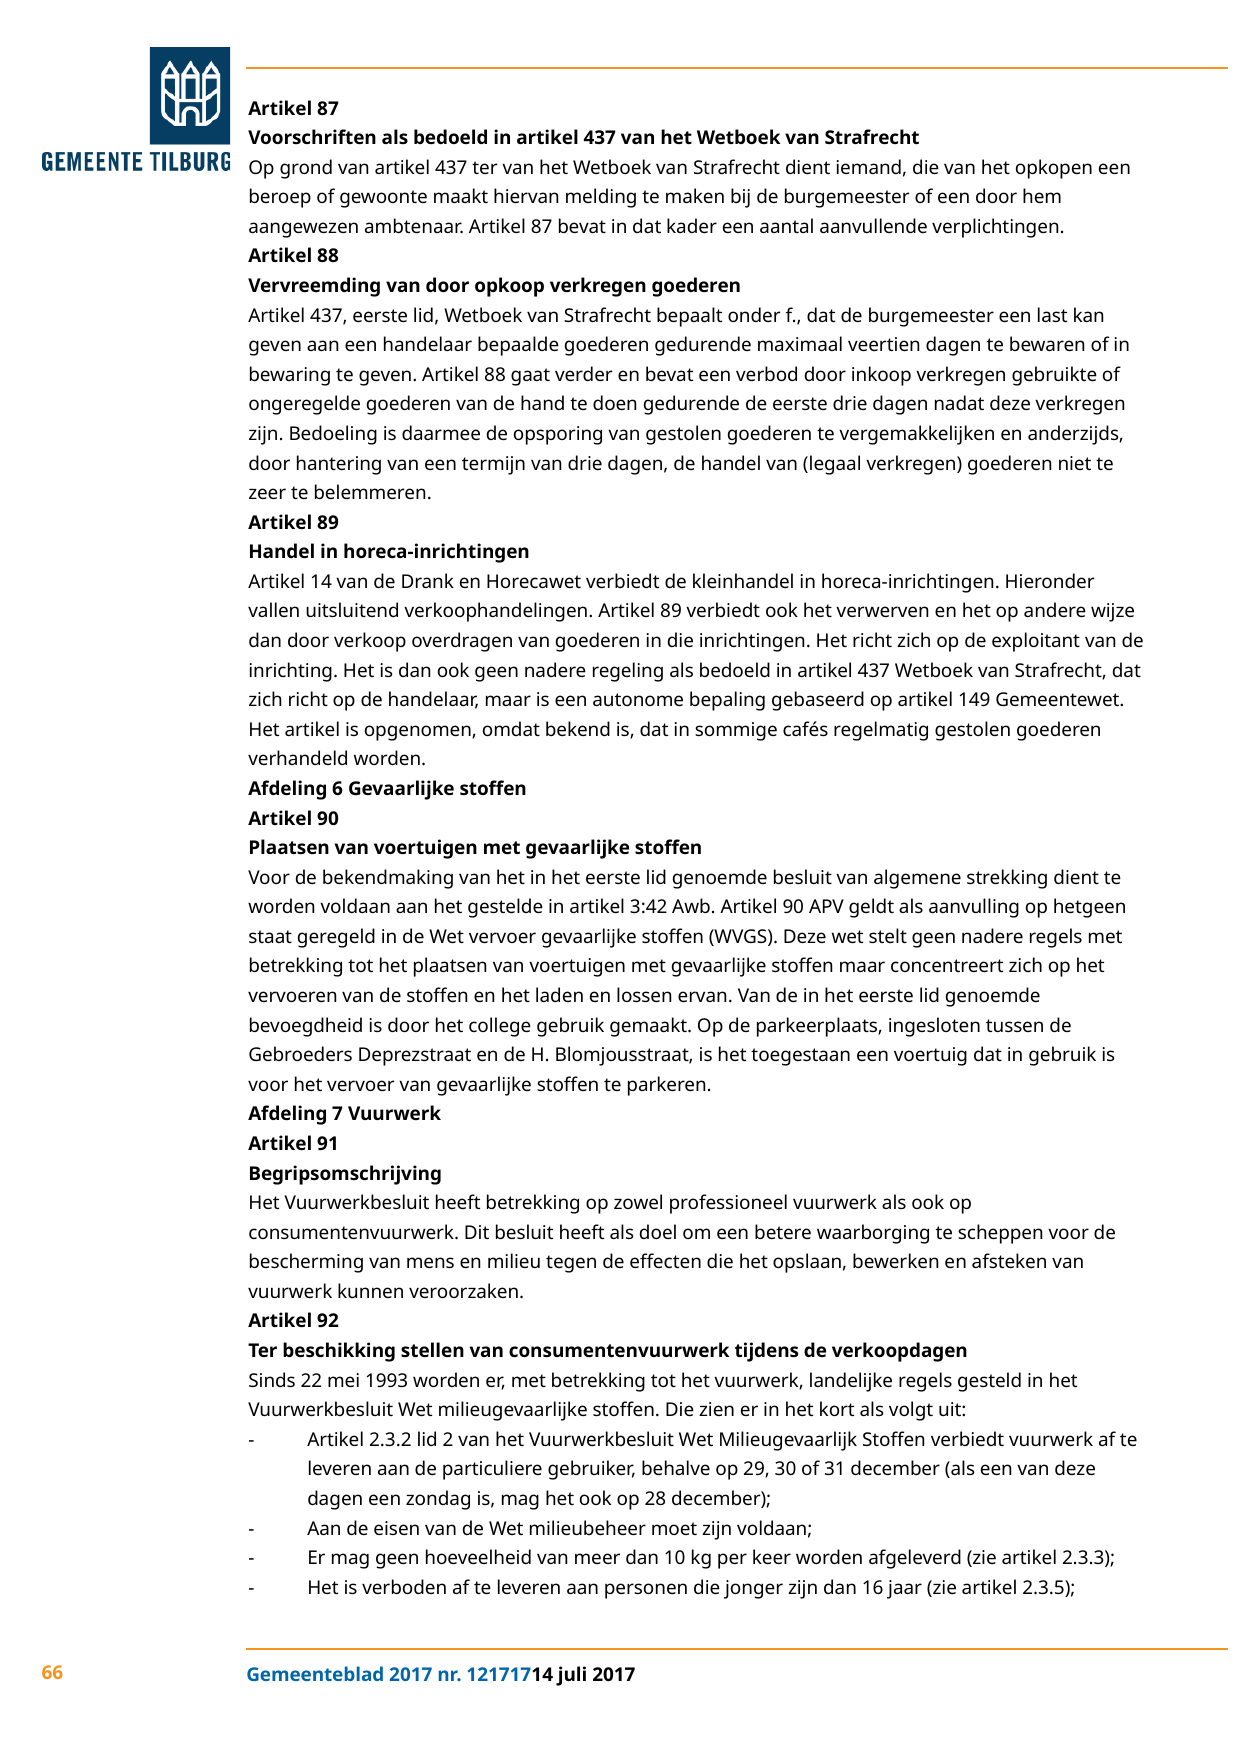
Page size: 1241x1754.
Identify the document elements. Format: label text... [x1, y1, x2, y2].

list Er mag geen hoeveelheid van meer dan 10 kg per keer worden afgeleverd (zie artikel 2.3.3); [248, 1544, 1152, 1570]
text Artikel 88 [248, 243, 1152, 268]
text Afdeling 7 Vuurwerk [248, 1101, 1152, 1126]
text Ter beschikking stellen van consumentenvuurwerk tijdens de verkoopdagen [248, 1337, 1152, 1363]
text Artikel 87 [248, 95, 1152, 121]
text Artikel 89 [248, 509, 1152, 535]
text Voor de bekendmaking van het in het eerste lid genoemde besluit van algemene strekking dient te worden voldaan aan het gestelde in artikel 3:42 Awb. Artikel 90 APV geldt als aanvulling op hetgeen staat geregeld in de Wet vervoer gevaarlijke stoffen (WVGS). Deze wet stelt geen nadere regels met betrekking tot het plaatsen van voertuigen met gevaarlijke stoffen maar concentreert zich op het vervoeren van de stoffen en het laden en lossen ervan. Van de in het eerste lid genoemde bevoegdheid is door het college gebruik gemaakt. Op de parkeerplaats, ingesloten tussen de Gebroeders Deprezstraat en de H. Blomjousstraat, is het toegestaan een voertuig dat in gebruik is voor het vervoer van gevaarlijke stoffen te parkeren. [248, 864, 1152, 1097]
list Aan de eisen van de Wet milieubeheer moet zijn voldaan; [248, 1515, 1152, 1541]
text Artikel 14 van de Drank en Horecawet verbiedt de kleinhandel in horeca-inrichtingen. Hieronder vallen uitsluitend verkoophandelingen. Artikel 89 verbiedt ook het verwerven en het op andere wijze dan door verkoop overdragen van goederen in die inrichtingen. Het richt zich op de exploitant van de inrichting. Het is dan ook geen nadere regeling als bedoeld in artikel 437 Wetboek van Strafrecht, dat zich richt op de handelaar, maar is een autonome bepaling gebaseerd op artikel 149 Gemeentewet. [248, 568, 1152, 712]
text Vervreemding van door opkoop verkregen goederen [248, 272, 1152, 298]
picture [41, 47, 231, 172]
text Sinds 22 mei 1993 worden er, met betrekking tot het vuurwerk, landelijke regels gesteld in het Vuurwerkbesluit Wet milieugevaarlijke stoffen. Die zien er in het kort als volgt uit: [248, 1367, 1152, 1422]
list Het is verboden af te leveren aan personen die jonger zijn dan 16 jaar (zie artikel 2.3.5); [248, 1574, 1152, 1600]
text Op grond van artikel 437 ter van het Wetboek van Strafrecht dient iemand, die van het opkopen een beroep of gewoonte maakt hiervan melding te maken bij de burgemeester of een door hem aangewezen ambtenaar. Artikel 87 bevat in dat kader een aantal aanvullende verplichtingen. [248, 154, 1152, 239]
text Begripsomschrijving [248, 1160, 1152, 1186]
list Artikel 2.3.2 lid 2 van het Vuurwerkbesluit Wet Milieugevaarlijk Stoffen verbiedt vuurwerk af te leveren aan de particuliere gebruiker, behalve op 29, 30 of 31 december (als een van deze dagen een zondag is, mag het ook op 28 december); [248, 1426, 1152, 1511]
text Handel in horeca-inrichtingen [248, 538, 1152, 564]
text Artikel 90 [248, 805, 1152, 831]
text Het Vuurwerkbesluit heeft betrekking op zowel professioneel vuurwerk als ook op consumentenvuurwerk. Dit besluit heeft als doel om een betere waarborging te scheppen voor de bescherming van mens en milieu tegen de effecten die het opslaan, bewerken en afsteken van vuurwerk kunnen veroorzaken. [248, 1189, 1152, 1304]
text Artikel 92 [248, 1308, 1152, 1333]
text Voorschriften als bedoeld in artikel 437 van het Wetboek van Strafrecht [248, 124, 1152, 150]
text Het artikel is opgenomen, omdat bekend is, dat in sommige cafés regelmatig gestolen goederen verhandeld worden. [248, 716, 1152, 771]
text Plaatsen van voertuigen met gevaarlijke stoffen [248, 834, 1152, 860]
text Artikel 437, eerste lid, Wetboek van Strafrecht bepaalt onder f., dat de burgemeester een last kan geven aan een handelaar bepaalde goederen gedurende maximaal veertien dagen te bewaren of in bewaring te geven. Artikel 88 gaat verder en bevat een verbod door inkoop verkregen gebruikte of ongeregelde goederen van de hand te doen gedurende de eerste drie dagen nadat deze verkregen zijn. Bedoeling is daarmee de opsporing van gestolen goederen te vergemakkelijken en anderzijds, door hantering van een termijn van drie dagen, de handel van (legaal verkregen) goederen niet te zeer te belemmeren. [248, 302, 1152, 505]
text Artikel 91 [248, 1130, 1152, 1156]
text Afdeling 6 Gevaarlijke stoffen [248, 775, 1152, 801]
